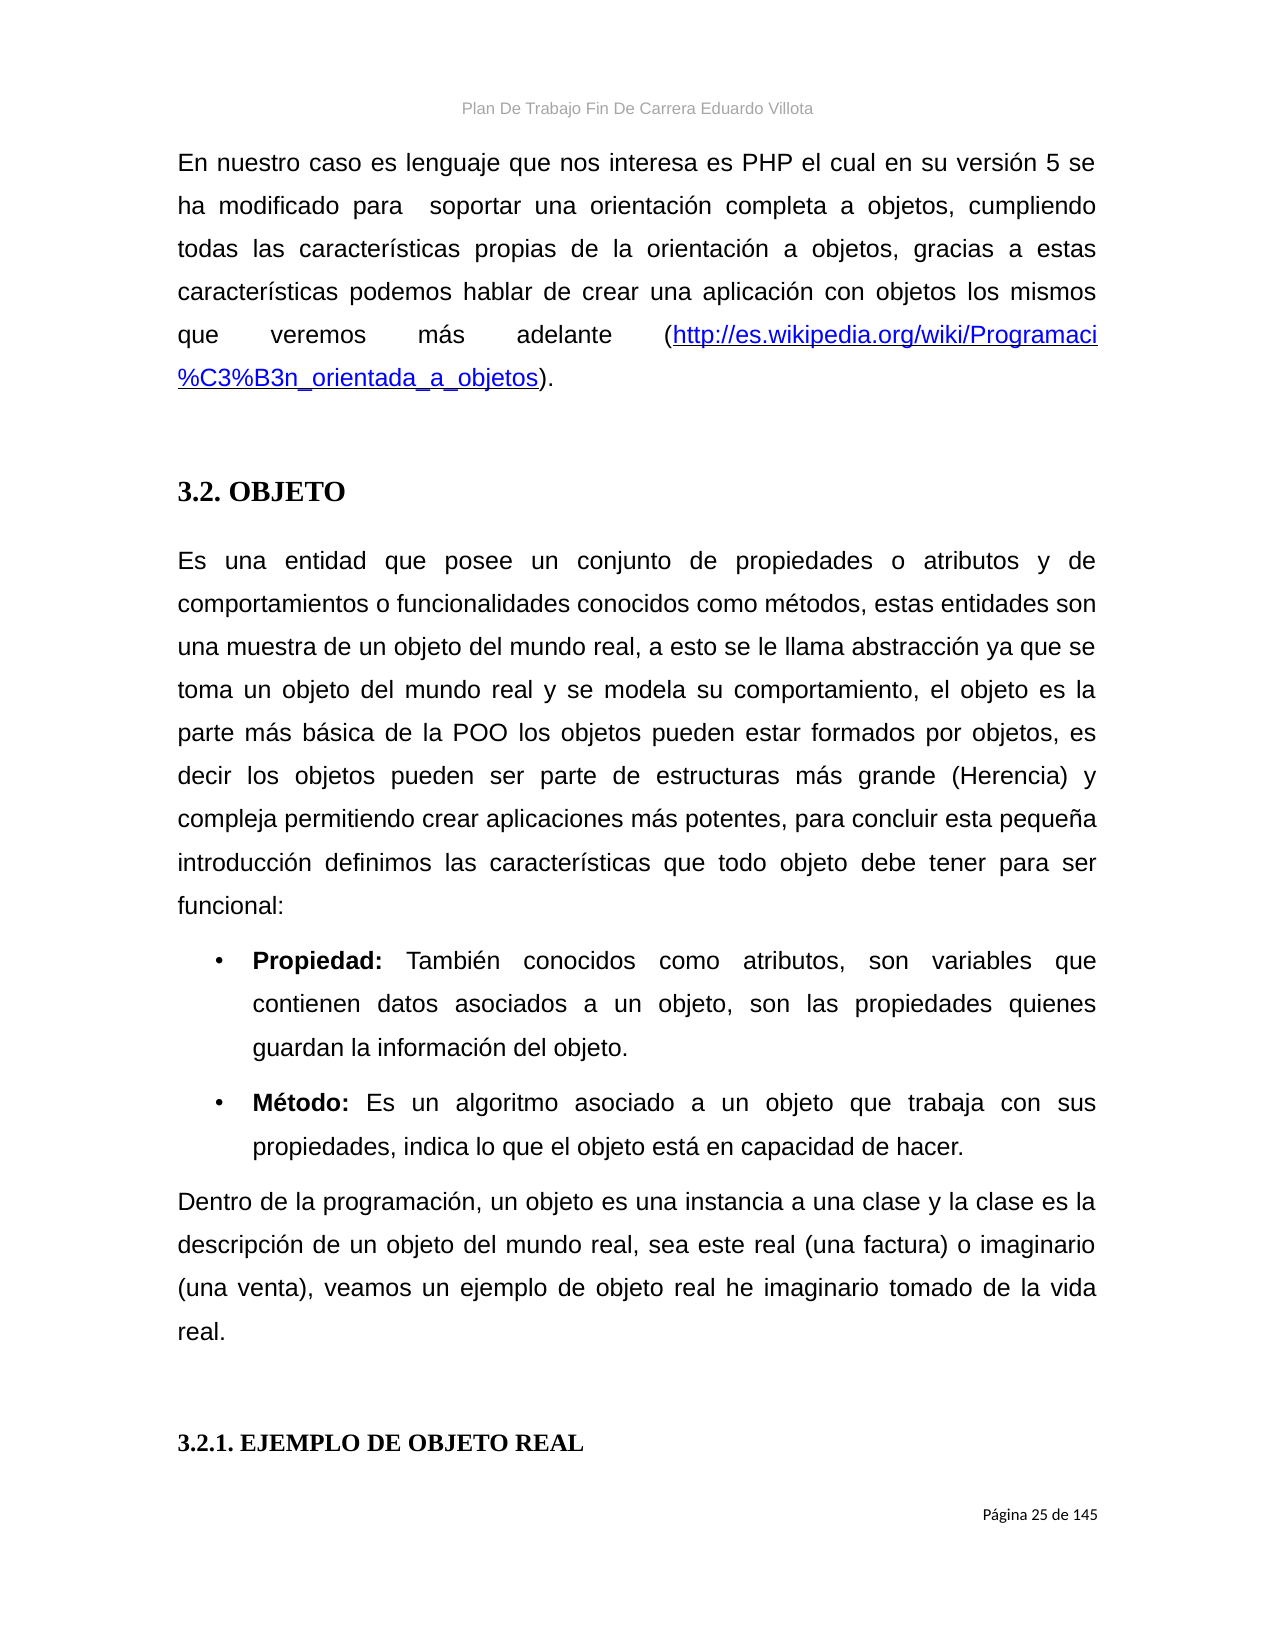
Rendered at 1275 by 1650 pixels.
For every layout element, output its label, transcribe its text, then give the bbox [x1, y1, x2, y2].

list Propiedad: También conocidos como atributos, son variables que contienen datos asociados a un objeto, son las propiedades quienes guardan la información del objeto. [215, 946, 1098, 1061]
list Método: Es un algoritmo asociado a un objeto que trabaja con sus propiedades, indica lo que el objeto está en capacidad de hacer. [215, 1088, 1098, 1160]
text 3.2. OBJETO [177, 474, 1098, 508]
text Dentro de la programación, un objeto es una instancia a una clase y la clase es la descripción de un objeto del mundo real, sea este real (una factura) o imaginario (una venta), veamos un ejemplo de objeto real he imaginario tomado de la vida real. [177, 1187, 1098, 1345]
text Es una entidad que posee un conjunto de propiedades o atributos y de comportamientos o funcionalidades conocidos como métodos, estas entidades son una muestra de un objeto del mundo real, a esto se le llama abstracción ya que se toma un objeto del mundo real y se modela su comportamiento, el objeto es la parte más básica de la POO los objetos pueden estar formados por objetos, es decir los objetos pueden ser parte de estructuras más grande (Herencia) y compleja permitiendo crear aplicaciones más potentes, para concluir esta pequeña introducción definimos las características que todo objeto debe tener para ser funcional: [177, 546, 1098, 919]
text 3.2.1. EJEMPLO DE OBJETO REAL [177, 1428, 1098, 1456]
text En nuestro caso es lenguaje que nos interesa es PHP el cual en su versión 5 se ha modificado para soportar una orientación completa a objetos, cumpliendo todas las características propias de la orientación a objetos, gracias a estas características podemos hablar de crear una aplicación con objetos los mismos que veremos más adelante (http://es.wikipedia.org/wiki/Programaci%C3%B3n_orientada_a_objetos). [177, 148, 1098, 392]
